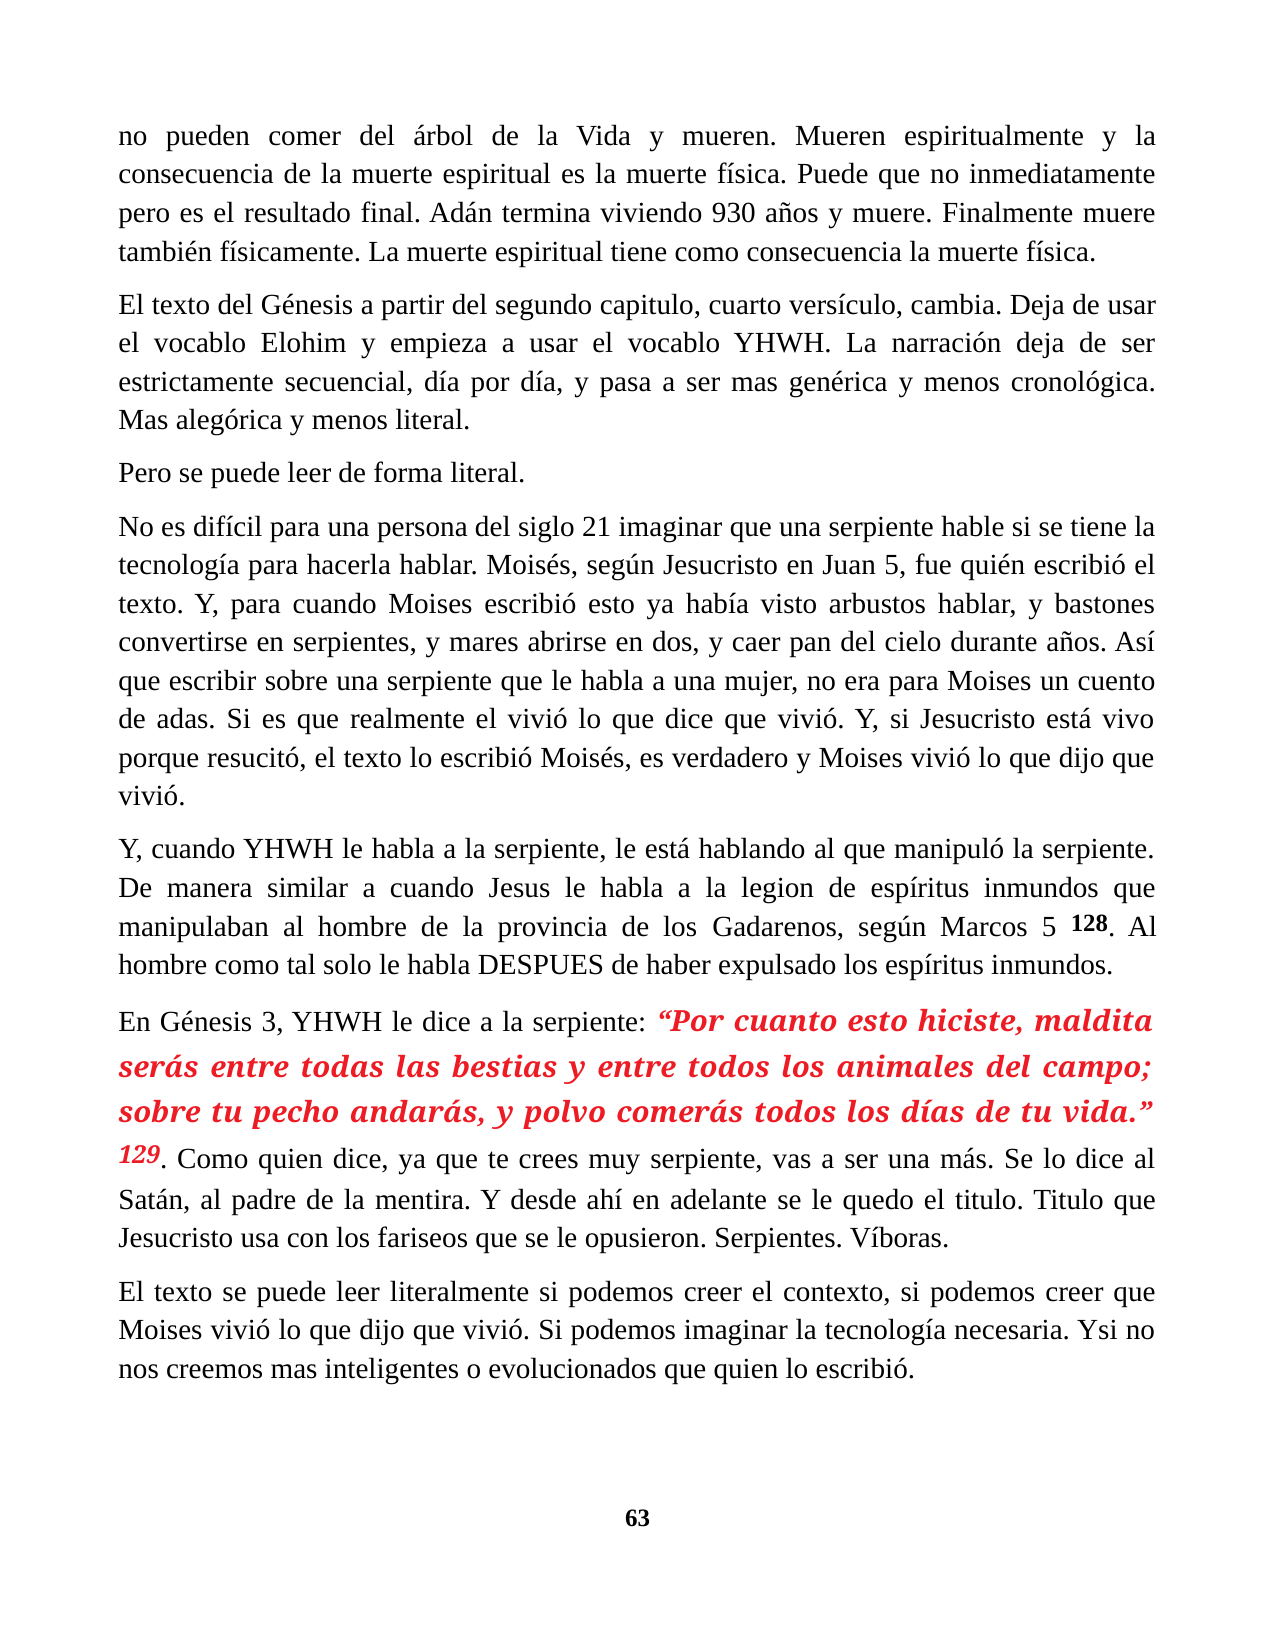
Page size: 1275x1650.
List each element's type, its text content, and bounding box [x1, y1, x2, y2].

text En Génesis 3, YHWH le dice a la serpiente: “Por cuanto esto hiciste, maldita serás entre todas las bestias y entre todos los animales del campo; sobre tu pecho andarás, y polvo comerás todos los días de tu vida.” . Como quien dice, ya que te crees muy serpiente, vas a ser una más. Se lo dice al Satán, al padre de la mentira. Y desde ahí en adelante se le quedo el titulo. Titulo que Jesucristo usa con los fariseos que se le opusieron. Serpientes. Víboras. [118, 1000, 1157, 1254]
text El texto del Génesis a partir del segundo capitulo, cuarto versículo, cambia. Deja de usar el vocablo Elohim y empieza a usar el vocablo YHWH. La narración deja de ser estrictamente secuencial, día por día, y pasa a ser mas genérica y menos cronológica. Mas alegórica y menos literal. [118, 287, 1157, 436]
text No es difícil para una persona del siglo 21 imaginar que una serpiente hable si se tiene la tecnología para hacerla hablar. Moisés, según Jesucristo en Juan 5, fue quién escribió el texto. Y, para cuando Moises escribió esto ya había visto arbustos hablar, y bastones convertirse en serpientes, y mares abrirse en dos, y caer pan del cielo durante años. Así que escribir sobre una serpiente que le habla a una mujer, no era para Moises un cuento de adas. Si es que realmente el vivió lo que dice que vivió. Y, si Jesucristo está vivo porque resucitó, el texto lo escribió Moisés, es verdadero y Moises vivió lo que dijo que vivió. [118, 509, 1157, 812]
text El texto se puede leer literalmente si podemos creer el contexto, si podemos creer que Moises vivió lo que dijo que vivió. Si podemos imaginar la tecnología necesaria. Ysi no nos creemos mas inteligentes o evolucionados que quien lo escribió. [118, 1274, 1157, 1384]
text no pueden comer del árbol de la Vida y mueren. Mueren espiritualmente y la consecuencia de la muerte espiritual es la muerte física. Puede que no inmediatamente pero es el resultado final. Adán termina viviendo 930 años y muere. Finalmente muere también físicamente. La muerte espiritual tiene como consecuencia la muerte física. [118, 118, 1157, 267]
text Pero se puede leer de forma literal. [118, 456, 1157, 489]
text Y, cuando YHWH le habla a la serpiente, le está hablando al que manipuló la serpiente. De manera similar a cuando Jesus le habla a la legion de espíritus inmundos que manipulaban al hombre de la provincia de los Gadarenos, según Marcos 5 . Al hombre como tal solo le habla DESPUES de haber expulsado los espíritus inmundos. [118, 832, 1157, 981]
